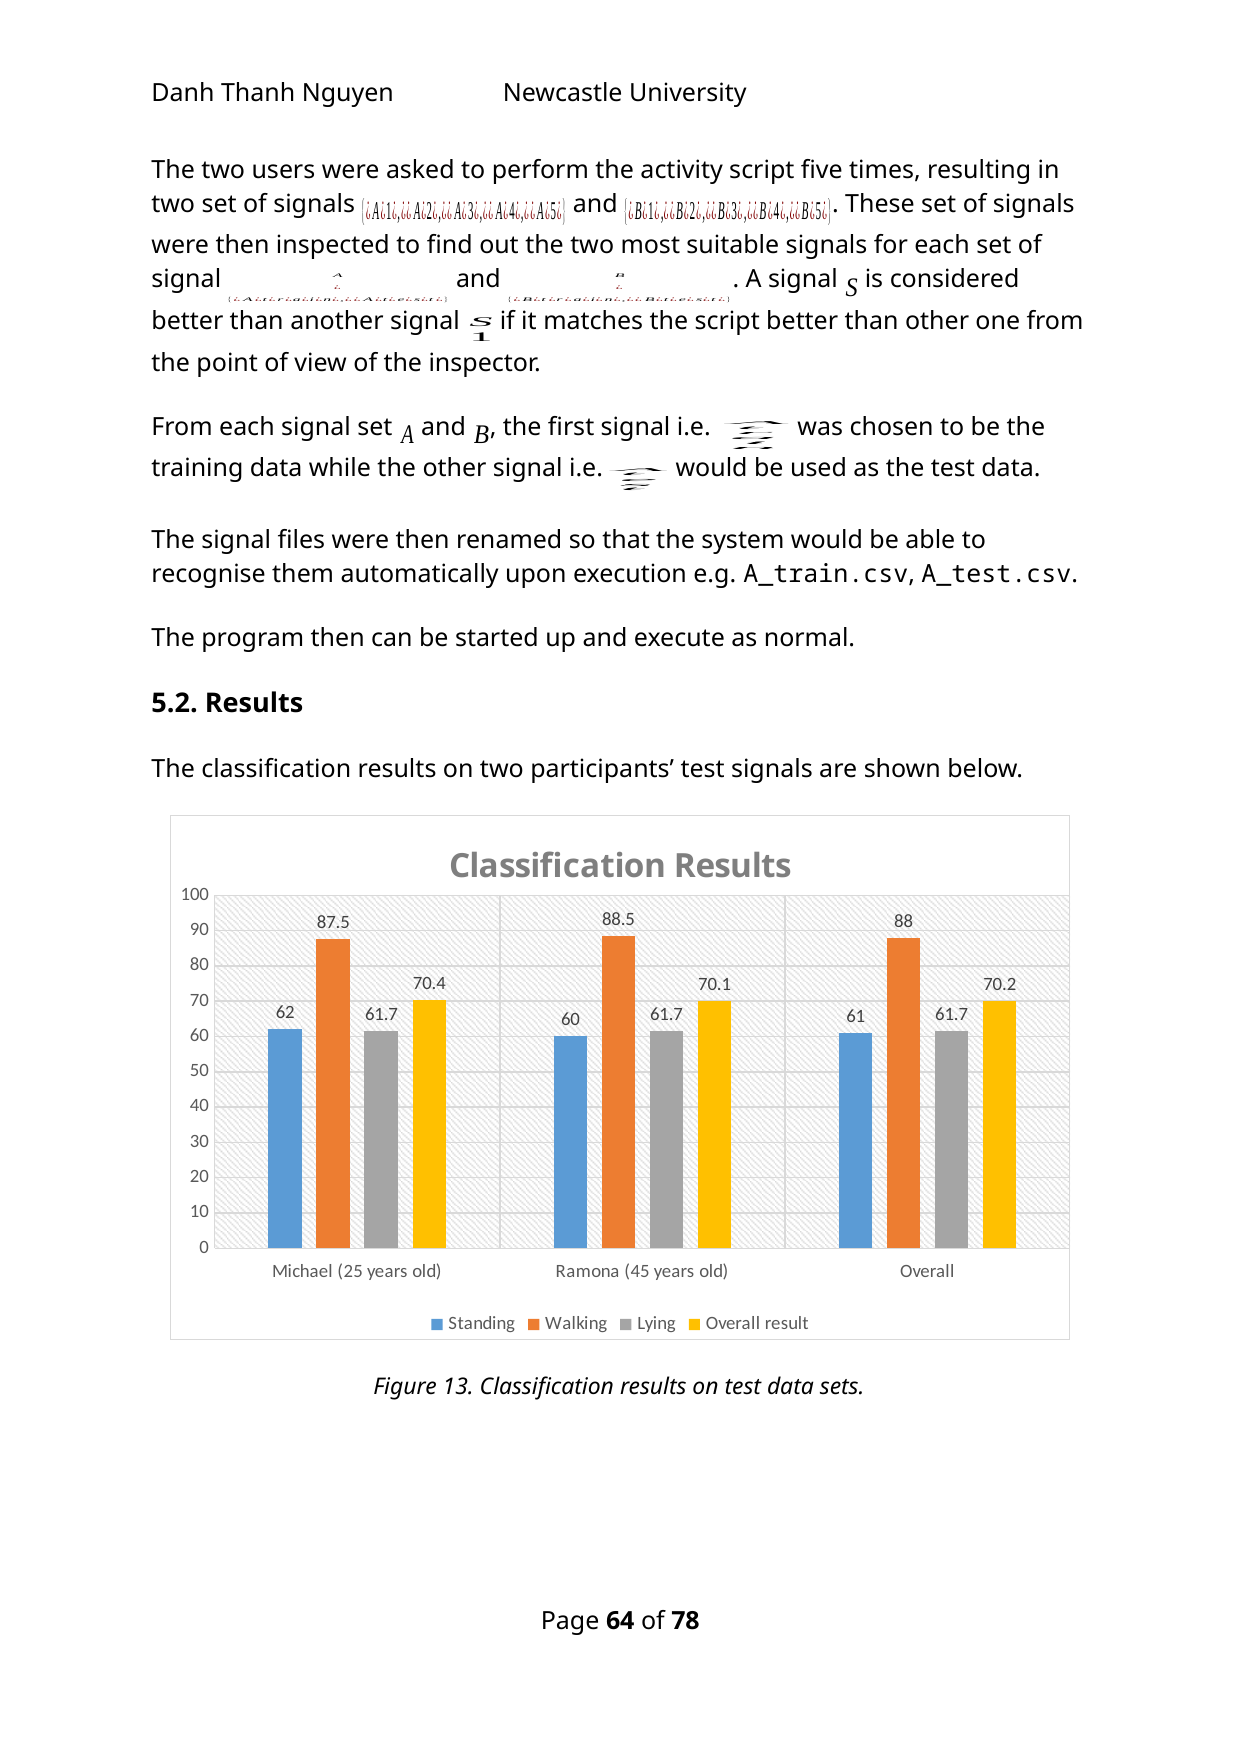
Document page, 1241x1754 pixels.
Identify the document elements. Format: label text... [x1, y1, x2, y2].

text The signal files were then renamed so that the system would be able to recognise them automatically upon execution e.g. A_train.csv, A_test.csv. [151, 522, 1089, 590]
text The classification results on two participants’ test signals are shown below. [151, 751, 1089, 785]
text 5.2. Results [151, 684, 1089, 721]
text The two users were asked to perform the activity script five times, resulting in two set of signals and . These set of signals were then inspected to find out the two most suitable signals for each set of signal and . A signal is considered better than another signal if it matches the script better than other one from the point of view of the inspector. [151, 151, 1089, 378]
text Figure 13. Classification results on test data sets. [151, 1370, 1089, 1401]
text From each signal set and , the first signal i.e. was chosen to be the training data while the other signal i.e. would be used as the test data. [151, 408, 1089, 492]
text The program then can be started up and execute as normal. [151, 620, 1089, 654]
